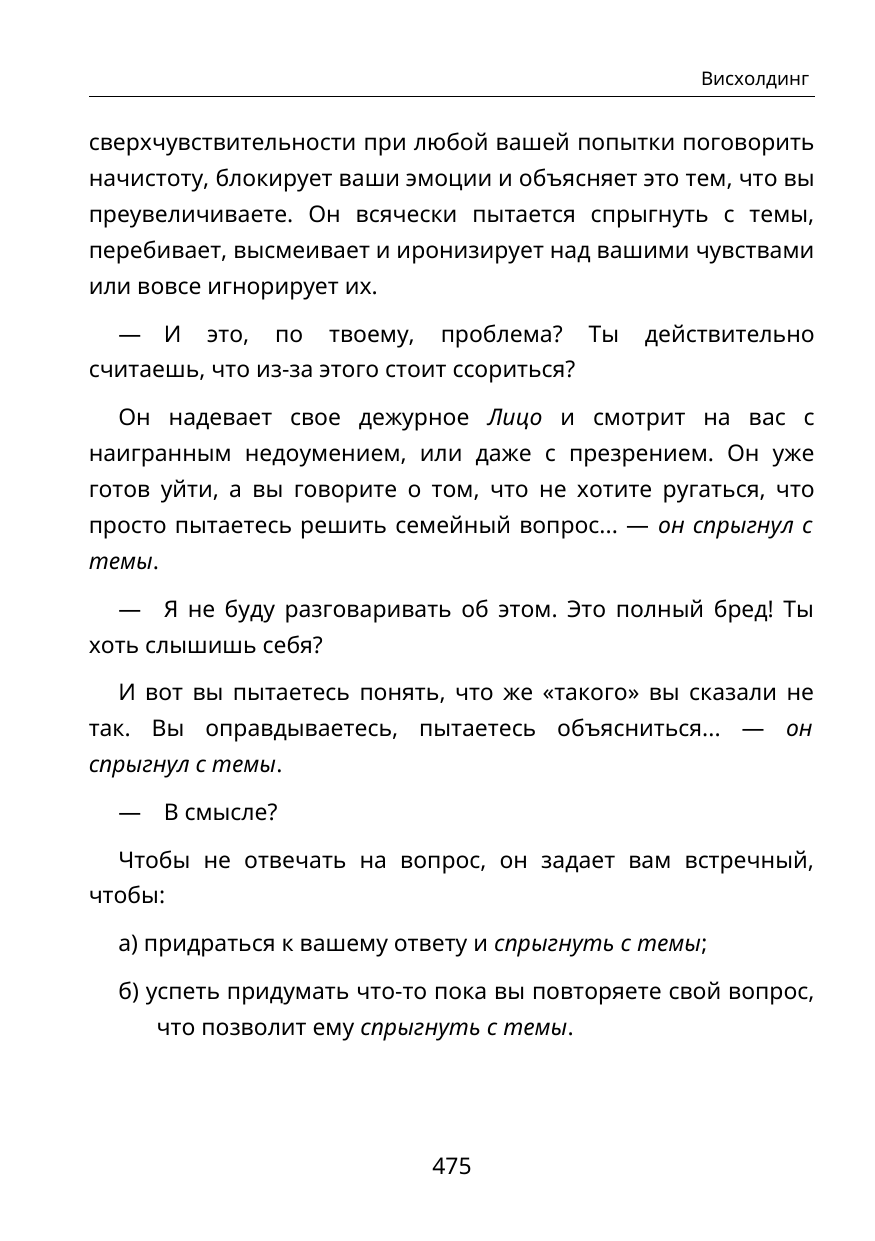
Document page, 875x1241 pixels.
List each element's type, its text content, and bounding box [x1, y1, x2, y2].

list Я не буду разговаривать об этом. Это полный бред! Ты хоть слышишь себя? [88, 593, 815, 660]
list а) придраться к вашему ответу и спрыгнуть с темы; [118, 927, 815, 958]
text И вот вы пытаетесь понять, что же «такого» вы сказали не так. Вы оправдываетесь, пытаетесь объясниться... — он спрыгнул с темы. [88, 676, 815, 779]
list В смысле? [88, 796, 815, 827]
list И это, по твоему, проблема? Ты действительно считаешь, что из-за этого стоит ссориться? [88, 317, 815, 385]
text Чтобы не отвечать на вопрос, он задает вам встречный, чтобы: [88, 843, 815, 911]
text сверхчувствительности при любой вашей попытки поговорить начистоту, блокирует ваши эмоции и объясняет это тем, что вы преувеличиваете. Он всячески пытается спрыгнуть с темы, перебивает, высмеивает и иронизирует над вашими чувствами или вовсе игнорирует их. [88, 126, 815, 301]
text Он надевает свое дежурное Лицо и смотрит на вас с наигранным недоумением, или даже с презрением. Он уже готов уйти, а вы говорите о том, что не хотите ругаться, что просто пытаетесь решить семейный вопрос... — он спрыгнул с темы. [88, 401, 815, 576]
list б) успеть придумать что-то пока вы повторяете свой вопрос, что позволит ему спрыгнуть с темы. [118, 975, 815, 1042]
